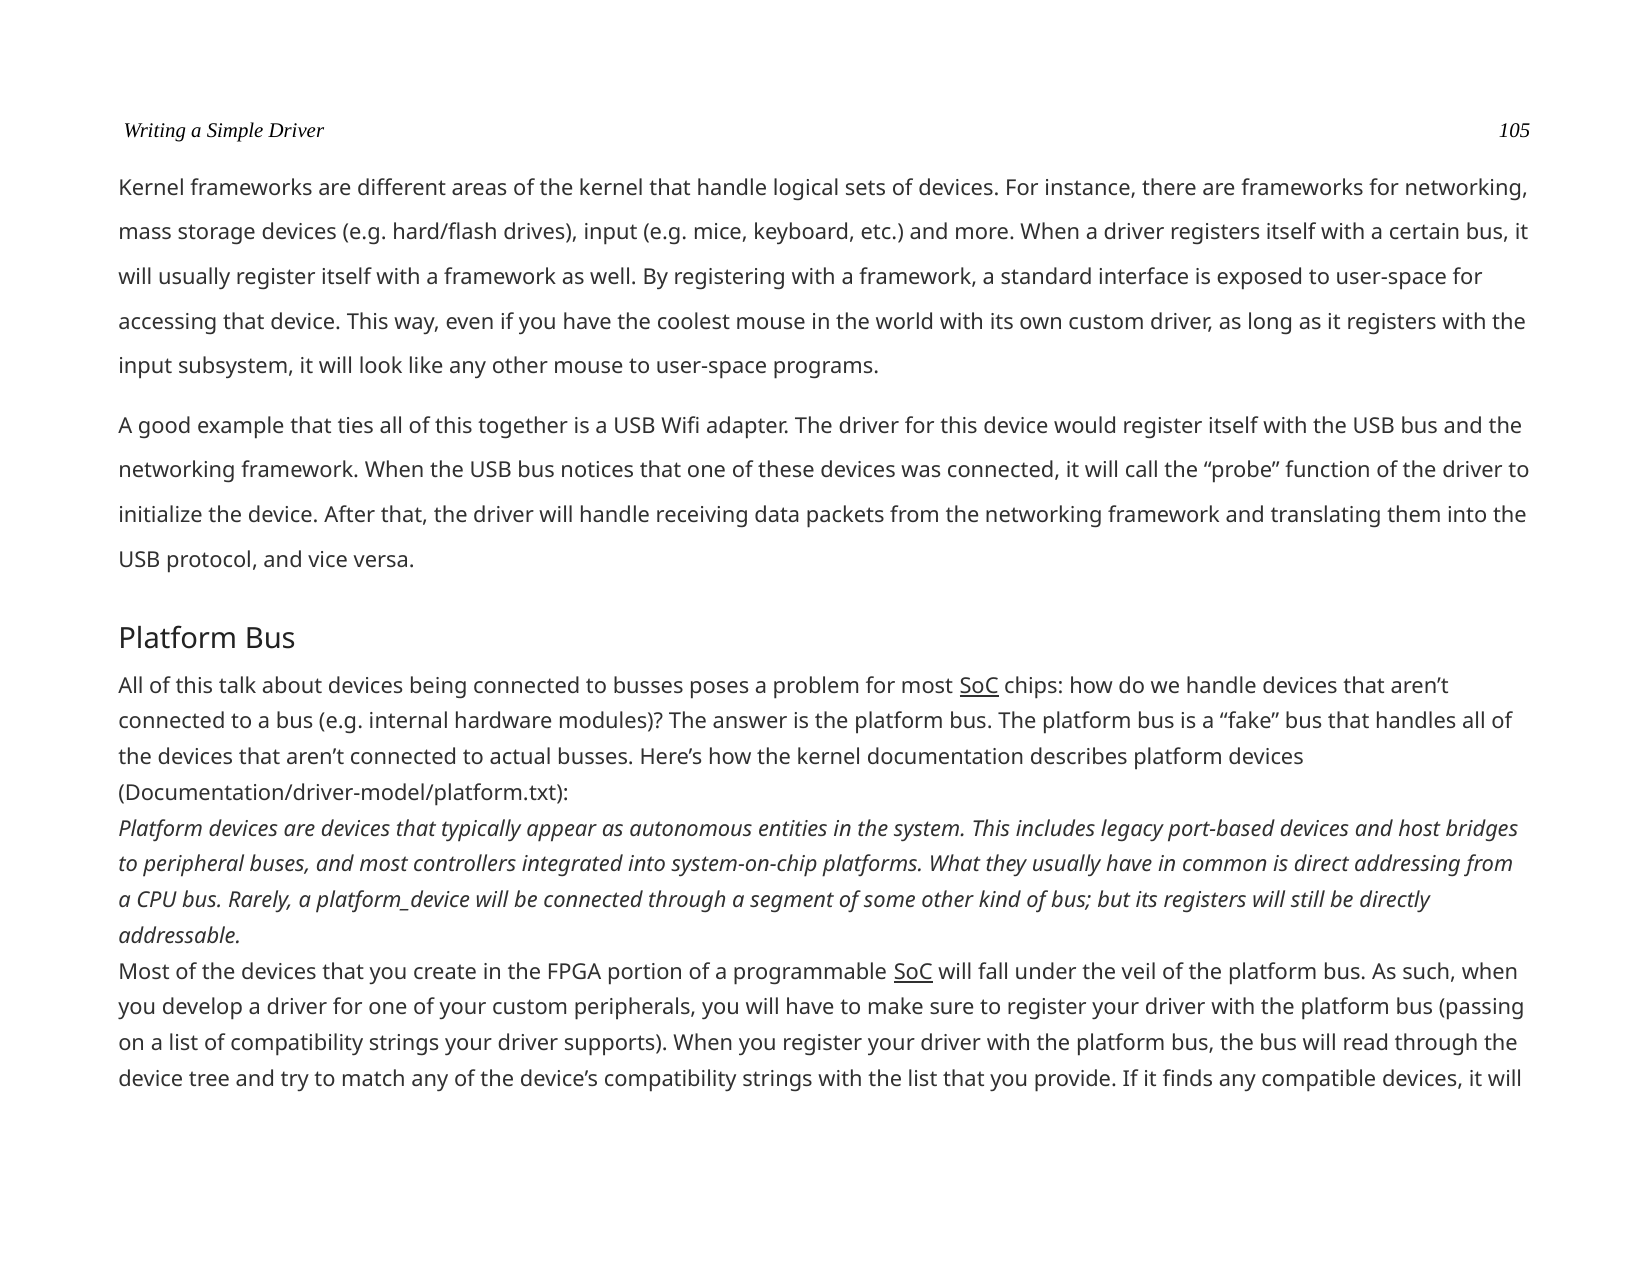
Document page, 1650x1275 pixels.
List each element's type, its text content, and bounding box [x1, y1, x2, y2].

text A good example that ties all of this together is a USB Wifi adapter. The driver for this device would register itself with the USB bus and the networking framework. When the USB bus notices that one of these devices was connected, it will call the “probe” function of the driver to initialize the device. After that, the driver will handle receiving data packets from the networking framework and translating them into the USB protocol, and vice versa. [118, 410, 1532, 573]
text All of this talk about devices being connected to busses poses a problem for most SoC chips: how do we handle devices that aren’t connected to a bus (e.g. internal hardware modules)? The answer is the platform bus. The platform bus is a “fake” bus that handles all of the devices that aren’t connected to actual busses. Here’s how the kernel documentation describes platform devices (Documentation/driver-model/platform.txt): [118, 670, 1532, 807]
text Kernel frameworks are different areas of the kernel that handle logical sets of devices. For instance, there are frameworks for networking, mass storage devices (e.g. hard/flash drives), input (e.g. mice, keyboard, etc.) and more. When a driver registers itself with a certain bus, it will usually register itself with a framework as well. By registering with a framework, a standard interface is exposed to user-space for accessing that device. This way, even if you have the coolest mouse in the world with its own custom driver, as long as it registers with the input subsystem, it will look like any other mouse to user-space programs. [118, 172, 1532, 380]
subtitle Platform Bus [118, 618, 1532, 657]
text Platform devices are devices that typically appear as autonomous entities in the system. This includes legacy port-based devices and host bridges to peripheral buses, and most controllers integrated into system-on-chip platforms. What they usually have in common is direct addressing from a CPU bus. Rarely, a platform_device will be connected through a segment of some other kind of bus; but its registers will still be directly addressable. [118, 813, 1532, 950]
text Most of the devices that you create in the FPGA portion of a programmable SoC will fall under the veil of the platform bus. As such, when you develop a driver for one of your custom peripherals, you will have to make sure to register your driver with the platform bus (passing on a list of compatibility strings your driver supports). When you register your driver with the platform bus, the bus will read through the device tree and try to match any of the device’s compatibility strings with the list that you provide. If it finds any compatible devices, it will [118, 956, 1532, 1093]
